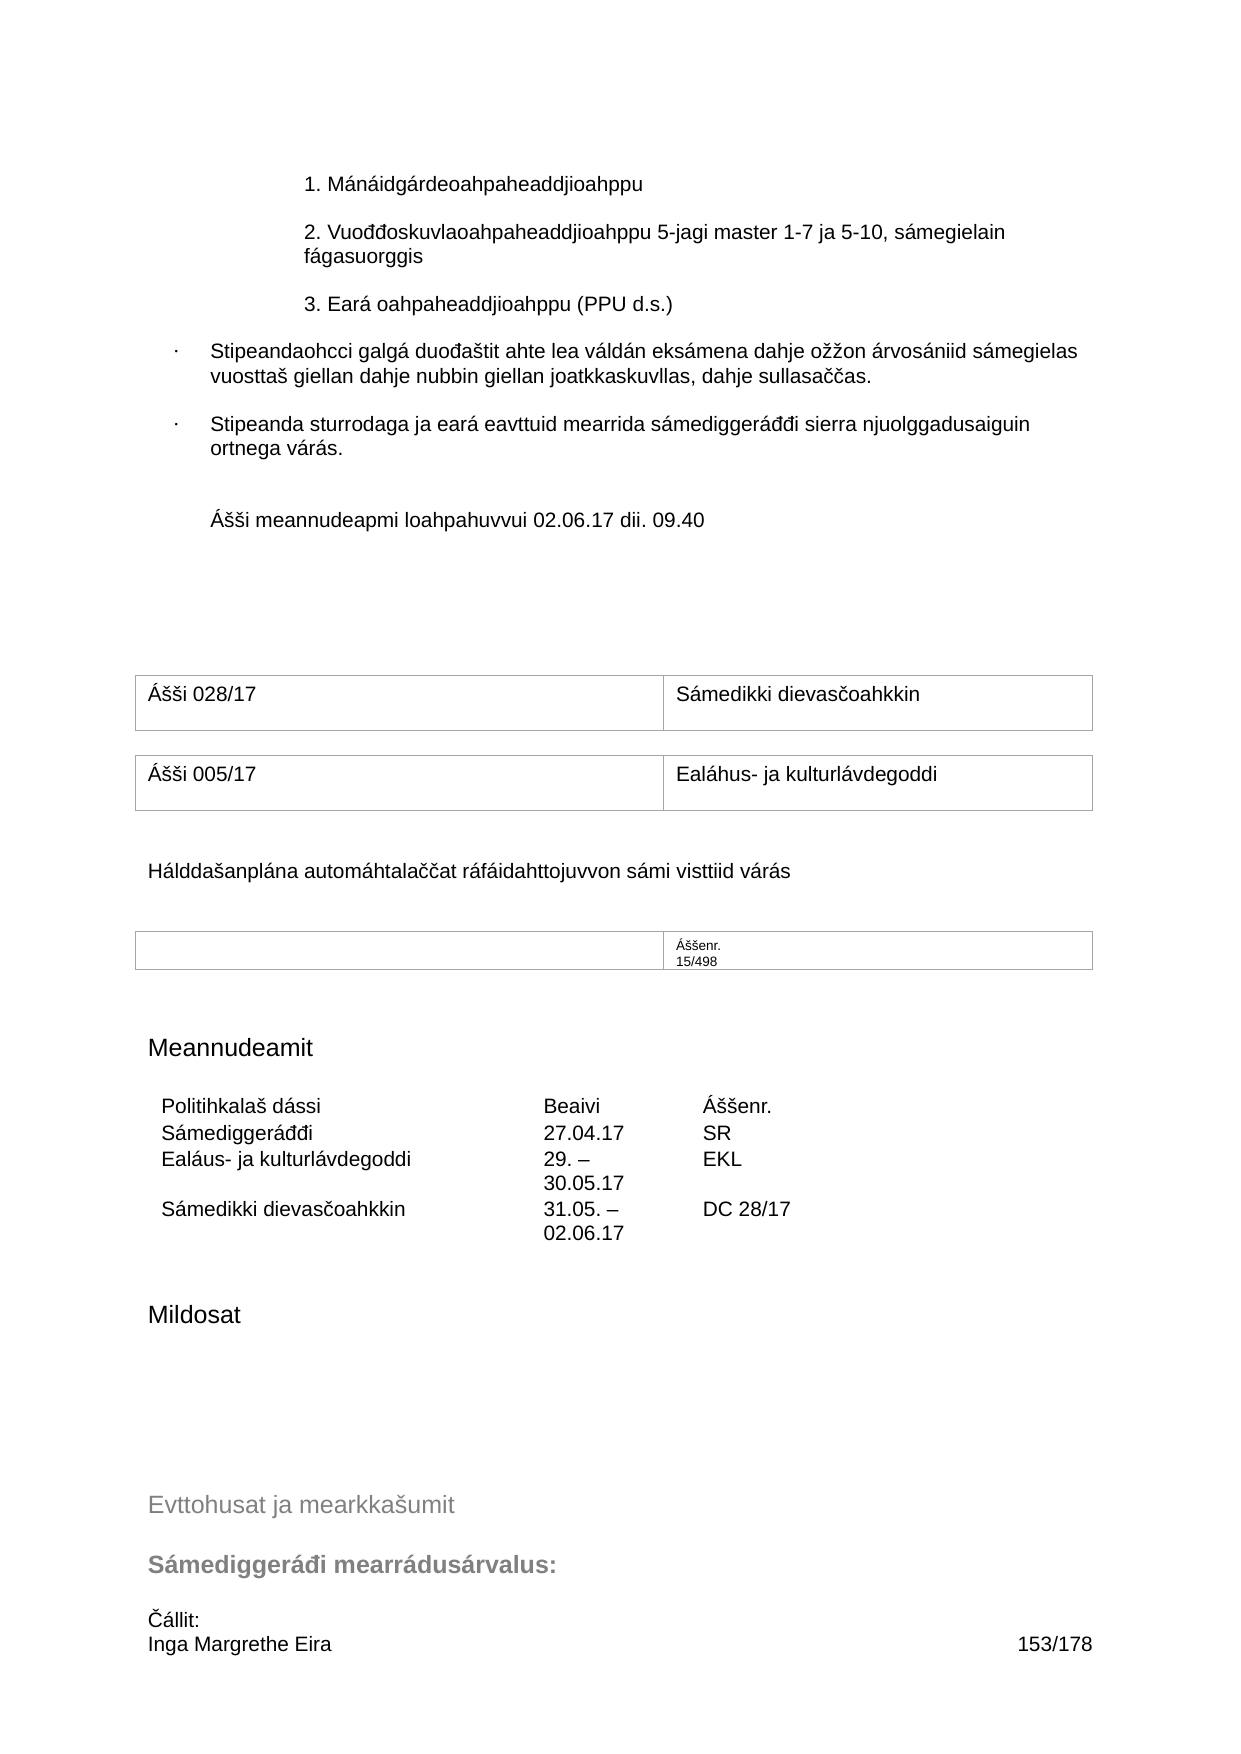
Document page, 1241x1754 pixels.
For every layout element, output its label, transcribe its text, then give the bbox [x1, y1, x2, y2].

table_header [136, 932, 663, 969]
table_header Beaivi [530, 1093, 689, 1119]
table_header Ášši 028/17 [136, 676, 663, 730]
table_header 1. Mánáidgárdeoahpaheaddjioahppu 2. Vuođđoskuvlaoahpaheaddjioahppu 5-jagi master 1-7 ja 5-10, sámegielain fágasuorggis 3. Eará oahpaheaddjioahppu (PPU d.s.) Stipeandaohcci galgá duođaštit ahte lea váldán eksámena dahje ožžon árvosániid sámegielas vuosttaš giellan dahje nubbin giellan joatkkaskuvllas, dahje sullasaččas. Stipeanda sturrodaga ja eará eavttuid mearrida sámediggeráđđi sierra njuolggadusaiguin ortnega várás. Ášši meannudeapmi loahpahuvvui 02.06.17 dii. 09.40 [136, 148, 1104, 531]
table_header Meannudeamit Mildosat [136, 1033, 1067, 1466]
table_cell Sámediggeráđđi [148, 1119, 530, 1145]
table_cell 31.05. – 02.06.17 [530, 1195, 689, 1245]
table_header Áššenr. 15/498 [664, 932, 1092, 969]
table_header [148, 1361, 900, 1387]
table_header Ealáhus- ja kulturlávdegoddi [664, 756, 1092, 810]
table_header Evttohusat ja mearkkašumit Sámediggeráđi mearrádusárvalus: [136, 1490, 1104, 1597]
table_header Sámedikki dievasčoahkkin [664, 676, 1092, 730]
table_cell DC 28/17 [689, 1195, 1055, 1245]
table_header Politihkalaš dássi [148, 1093, 530, 1119]
table_cell SR [689, 1119, 1055, 1145]
table_cell Sámedikki dievasčoahkkin [148, 1195, 530, 1245]
table_cell Ealáus- ja kulturlávdegoddi [148, 1145, 530, 1195]
table_cell [664, 970, 1092, 985]
text Hálddašanplána automáhtalaččat ráfáidahttojuvvon sámi visttiid várás [148, 859, 1093, 883]
table_cell [136, 970, 664, 985]
table_header Ášši 005/17 [136, 756, 663, 810]
table_cell 29. – 30.05.17 [530, 1145, 689, 1195]
table_cell 27.04.17 [530, 1119, 689, 1145]
table_header Áššenr. [689, 1093, 1055, 1119]
table_cell EKL [689, 1145, 1055, 1195]
